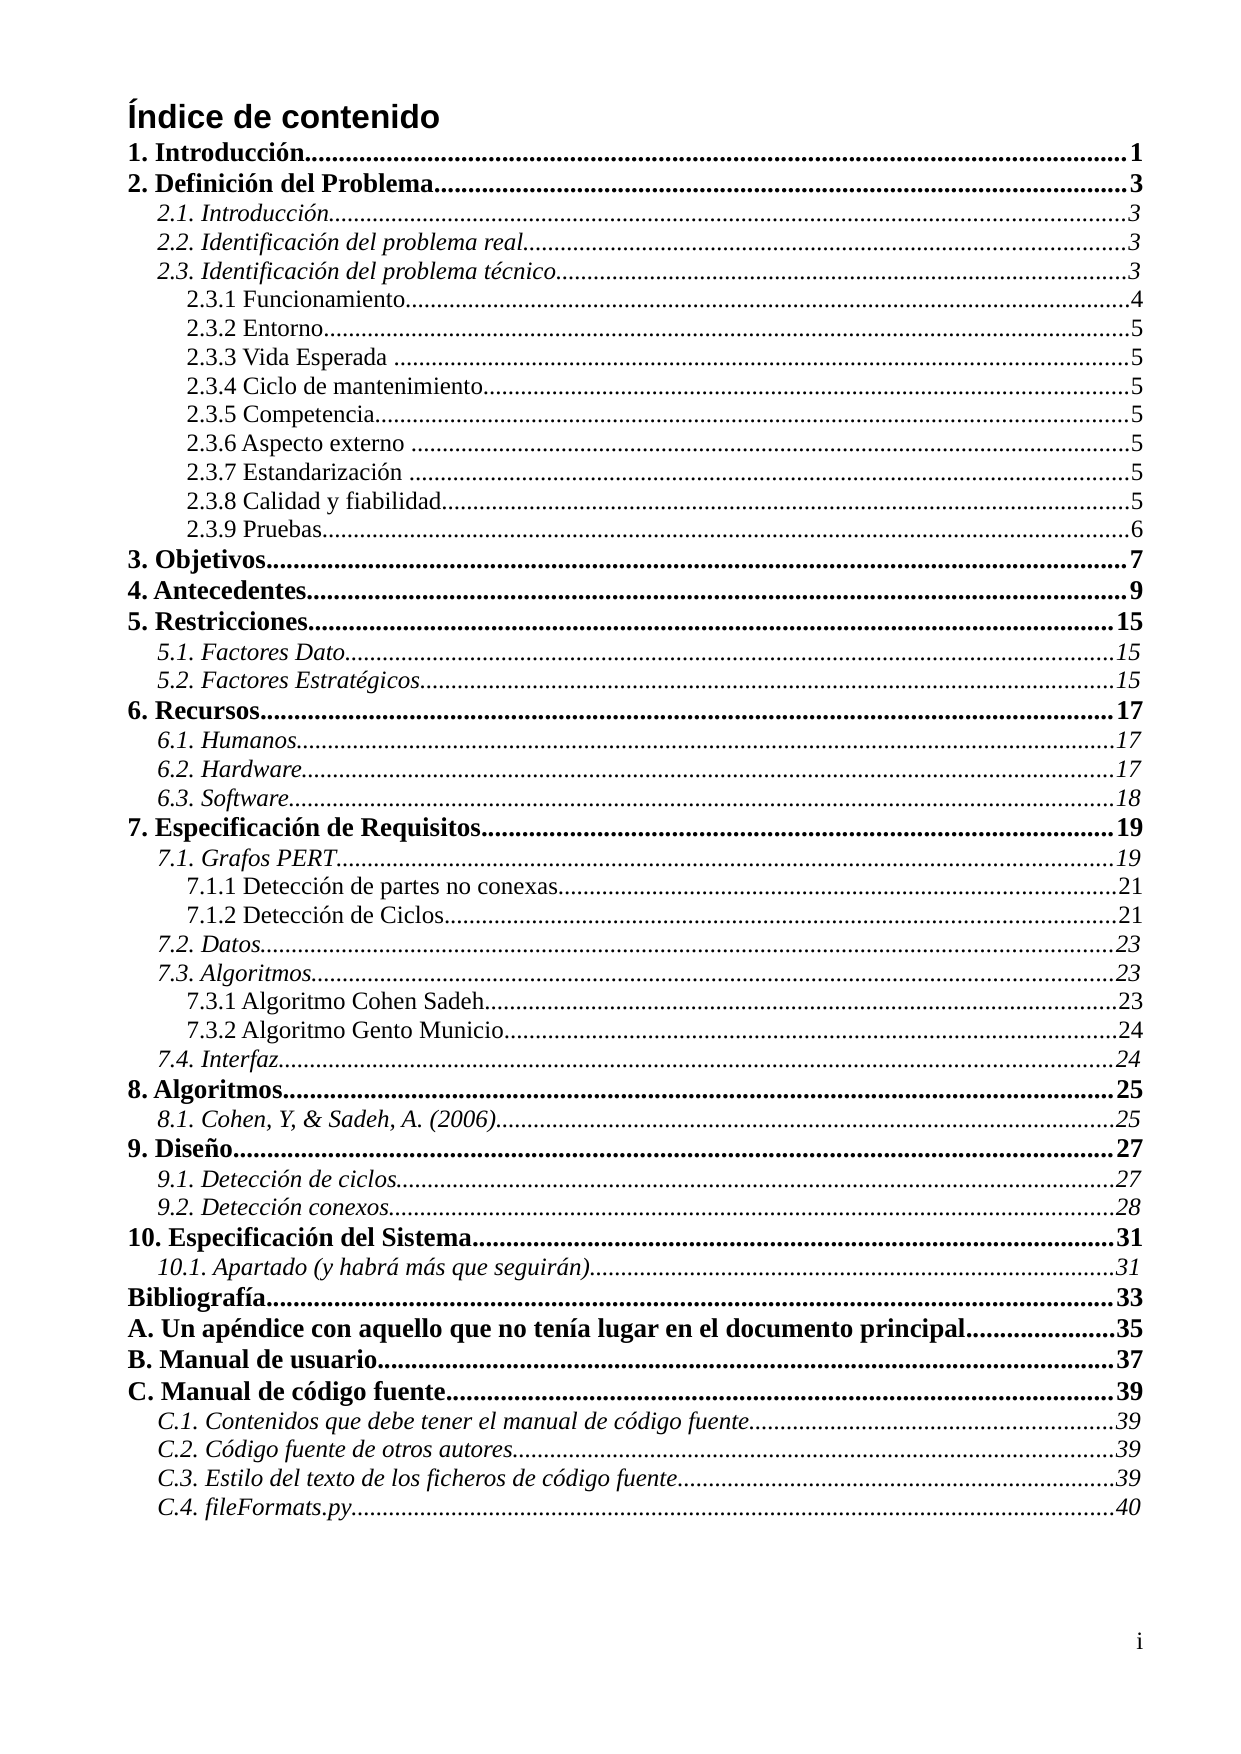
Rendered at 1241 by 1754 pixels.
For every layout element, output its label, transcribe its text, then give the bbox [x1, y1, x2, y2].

text 2.3.5 Competencia 5 [186, 399, 1143, 428]
text Bibliografía 33 [127, 1281, 1143, 1312]
text 6.2. Hardware 17 [157, 754, 1143, 783]
text 7.2. Datos 23 [157, 929, 1143, 958]
text 8.1. Cohen, Y, & Sadeh, A. (2006). 25 [157, 1104, 1143, 1133]
text 2.2. Identificación del problema real 3 [157, 227, 1143, 256]
text 7.1.1 Detección de partes no conexas. 21 [186, 871, 1143, 900]
text 7.1.2 Detección de Ciclos. 21 [186, 900, 1143, 929]
text 5.2. Factores Estratégicos 15 [157, 665, 1143, 694]
text 10. Especificación del Sistema 31 [127, 1221, 1143, 1252]
text 6.3. Software 18 [157, 783, 1143, 812]
text 2.3.2 Entorno 5 [186, 313, 1143, 342]
text 1. Introducción 1 [127, 136, 1143, 167]
text 7.1. Grafos PERT 19 [157, 843, 1143, 871]
text 3. Objetivos 7 [127, 543, 1143, 574]
text 2.3.7 Estandarización 5 [186, 457, 1143, 486]
text 5.1. Factores Dato 15 [157, 637, 1143, 665]
text C.3. Estilo del texto de los ficheros de código fuente 39 [157, 1463, 1143, 1492]
subtitle Índice de contenido [127, 97, 1143, 136]
text 2.3.3 Vida Esperada 5 [186, 342, 1143, 371]
text 4. Antecedentes 9 [127, 574, 1143, 606]
text 7. Especificación de Requisitos 19 [127, 812, 1143, 843]
text 8. Algoritmos 25 [127, 1073, 1143, 1104]
text 5. Restricciones 15 [127, 606, 1143, 637]
text 7.3. Algoritmos 23 [157, 958, 1143, 986]
text 2. Definición del Problema 3 [127, 167, 1143, 198]
text 9.1. Detección de ciclos 27 [157, 1164, 1143, 1192]
text 9.2. Detección conexos 28 [157, 1192, 1143, 1221]
text C.2. Código fuente de otros autores 39 [157, 1434, 1143, 1463]
text 7.3.1 Algoritmo Cohen Sadeh 23 [186, 986, 1143, 1015]
text C. Manual de código fuente 39 [127, 1374, 1143, 1406]
text 2.3.1 Funcionamiento 4 [186, 284, 1143, 313]
text 9. Diseño 27 [127, 1133, 1143, 1164]
text 2.3.9 Pruebas 6 [186, 514, 1143, 543]
text 6. Recursos 17 [127, 694, 1143, 725]
text 2.3.6 Aspecto externo 5 [186, 428, 1143, 457]
text 2.3.8 Calidad y fiabilidad 5 [186, 486, 1143, 514]
text 2.3.4 Ciclo de mantenimiento 5 [186, 371, 1143, 399]
text 10.1. Apartado (y habrá más que seguirán) 31 [157, 1252, 1143, 1281]
text 7.3.2 Algoritmo Gento Municio 24 [186, 1015, 1143, 1044]
text C.1. Contenidos que debe tener el manual de código fuente 39 [157, 1406, 1143, 1434]
text A. Un apéndice con aquello que no tenía lugar en el documento principal 35 [127, 1312, 1143, 1343]
text 7.4. Interfaz 24 [157, 1044, 1143, 1073]
text 2.3. Identificación del problema técnico 3 [157, 256, 1143, 284]
text 2.1. Introducción 3 [157, 198, 1143, 227]
text C.4. fileFormats.py 40 [157, 1492, 1143, 1521]
text B. Manual de usuario 37 [127, 1343, 1143, 1374]
text 6.1. Humanos 17 [157, 725, 1143, 754]
